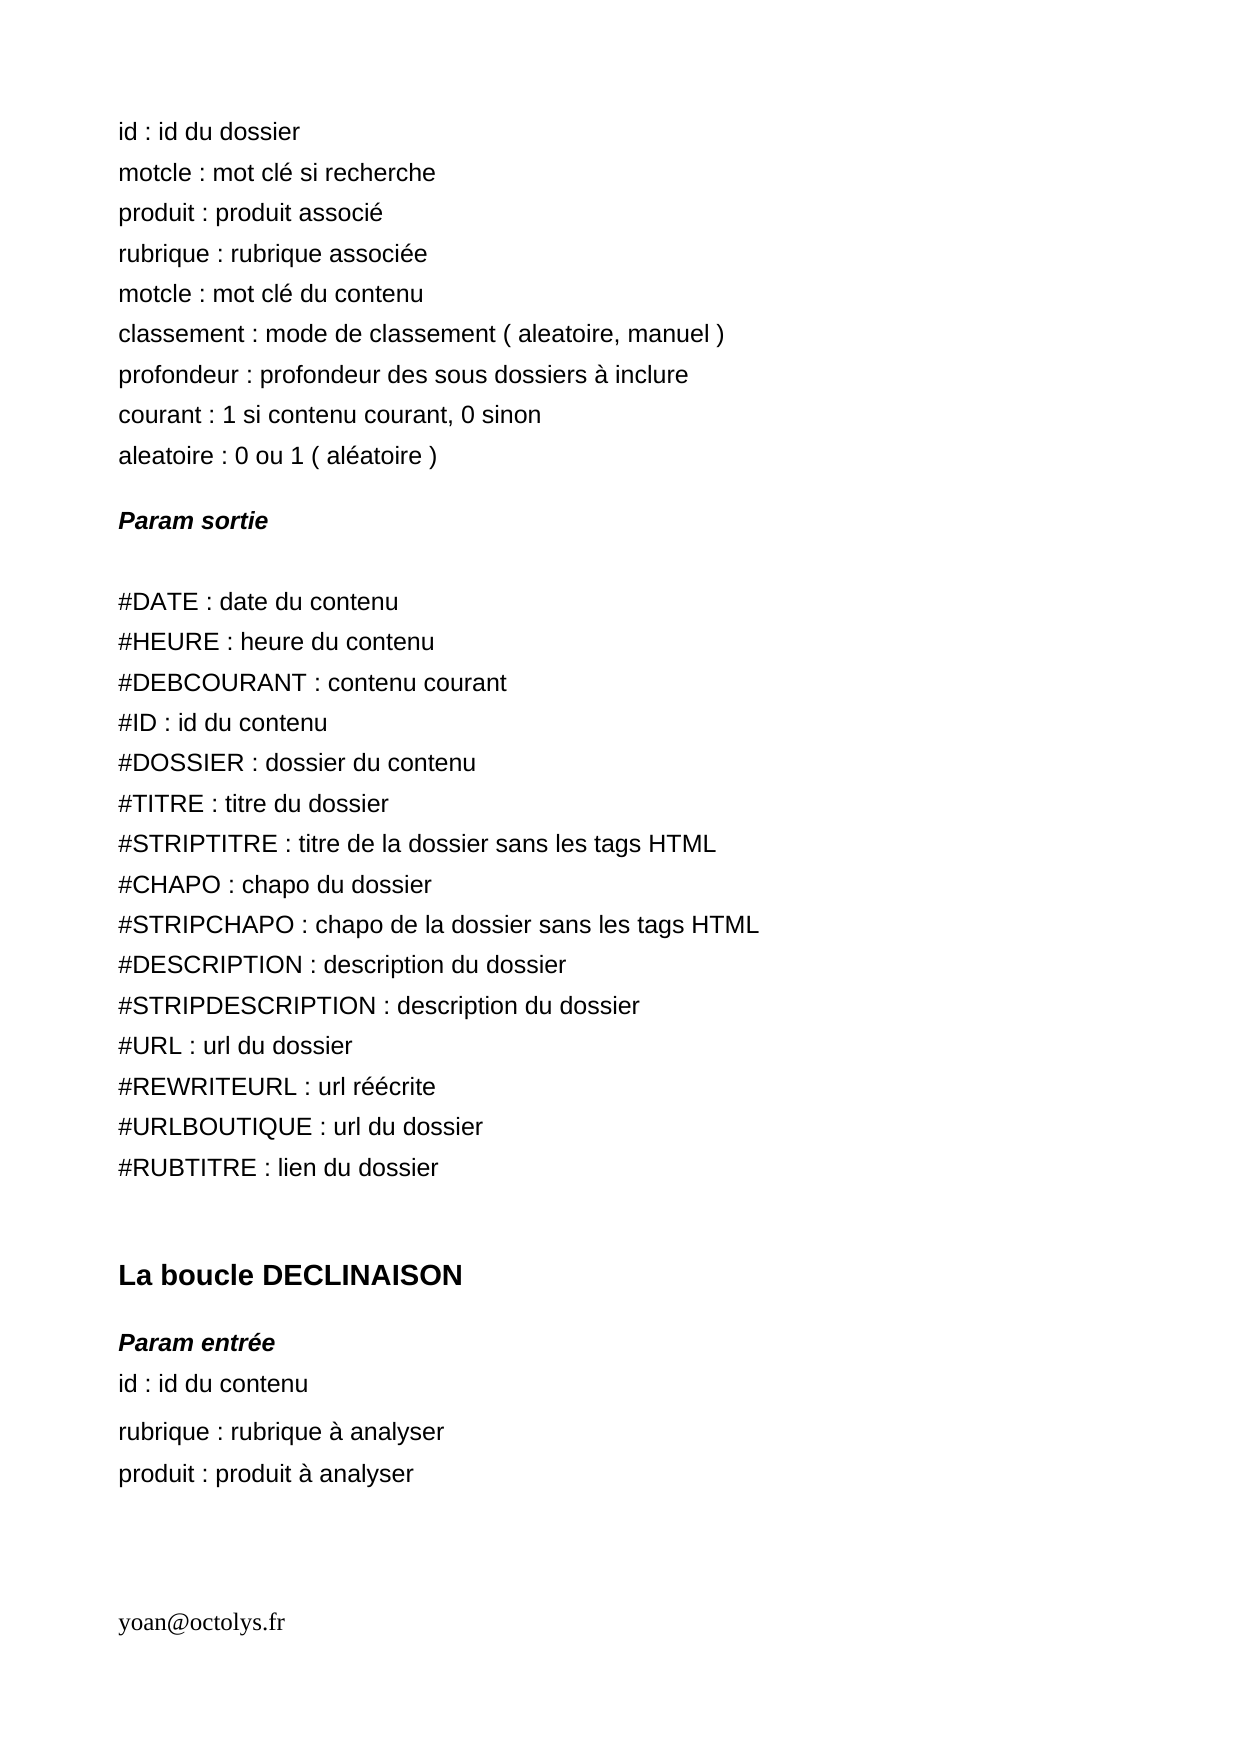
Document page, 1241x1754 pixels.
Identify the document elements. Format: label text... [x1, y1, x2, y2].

text rubrique : rubrique à analyser [118, 1410, 1122, 1447]
text #REWRITEURL : url réécrite [118, 1072, 1122, 1100]
text #DOSSIER : dossier du contenu [118, 749, 1122, 777]
text #RUBTITRE : lien du dossier [118, 1153, 1122, 1181]
text motcle : mot clé si recherche [118, 158, 1122, 186]
text produit : produit à analyser [118, 1460, 1122, 1488]
text #DATE : date du contenu [118, 587, 1122, 615]
text #DESCRIPTION : description du dossier [118, 951, 1122, 979]
text #URL : url du dossier [118, 1032, 1122, 1060]
text #CHAPO : chapo du dossier [118, 870, 1122, 898]
text id : id du dossier [118, 118, 1122, 146]
text courant : 1 si contenu courant, 0 sinon [118, 401, 1122, 429]
text #STRIPTITRE : titre de la dossier sans les tags HTML [118, 830, 1122, 858]
text rubrique : rubrique associée [118, 239, 1122, 267]
text #DEBCOURANT : contenu courant [118, 668, 1122, 696]
subtitle Param sortie [118, 507, 1122, 534]
text #HEURE : heure du contenu [118, 628, 1122, 656]
text produit : produit associé [118, 199, 1122, 227]
text aleatoire : 0 ou 1 ( aléatoire ) [118, 441, 1122, 469]
text classement : mode de classement ( aleatoire, manuel ) [118, 320, 1122, 348]
text #ID : id du contenu [118, 709, 1122, 737]
subtitle Param entrée [118, 1329, 1122, 1357]
subtitle La boucle DECLINAISON [118, 1259, 1122, 1292]
text profondeur : profondeur des sous dossiers à inclure [118, 361, 1122, 388]
text #URLBOUTIQUE : url du dossier [118, 1113, 1122, 1141]
text motcle : mot clé du contenu [118, 280, 1122, 308]
text #STRIPDESCRIPTION : description du dossier [118, 992, 1122, 1019]
text id : id du contenu [118, 1369, 1122, 1397]
text #TITRE : titre du dossier [118, 789, 1122, 817]
text #STRIPCHAPO : chapo de la dossier sans les tags HTML [118, 911, 1122, 939]
